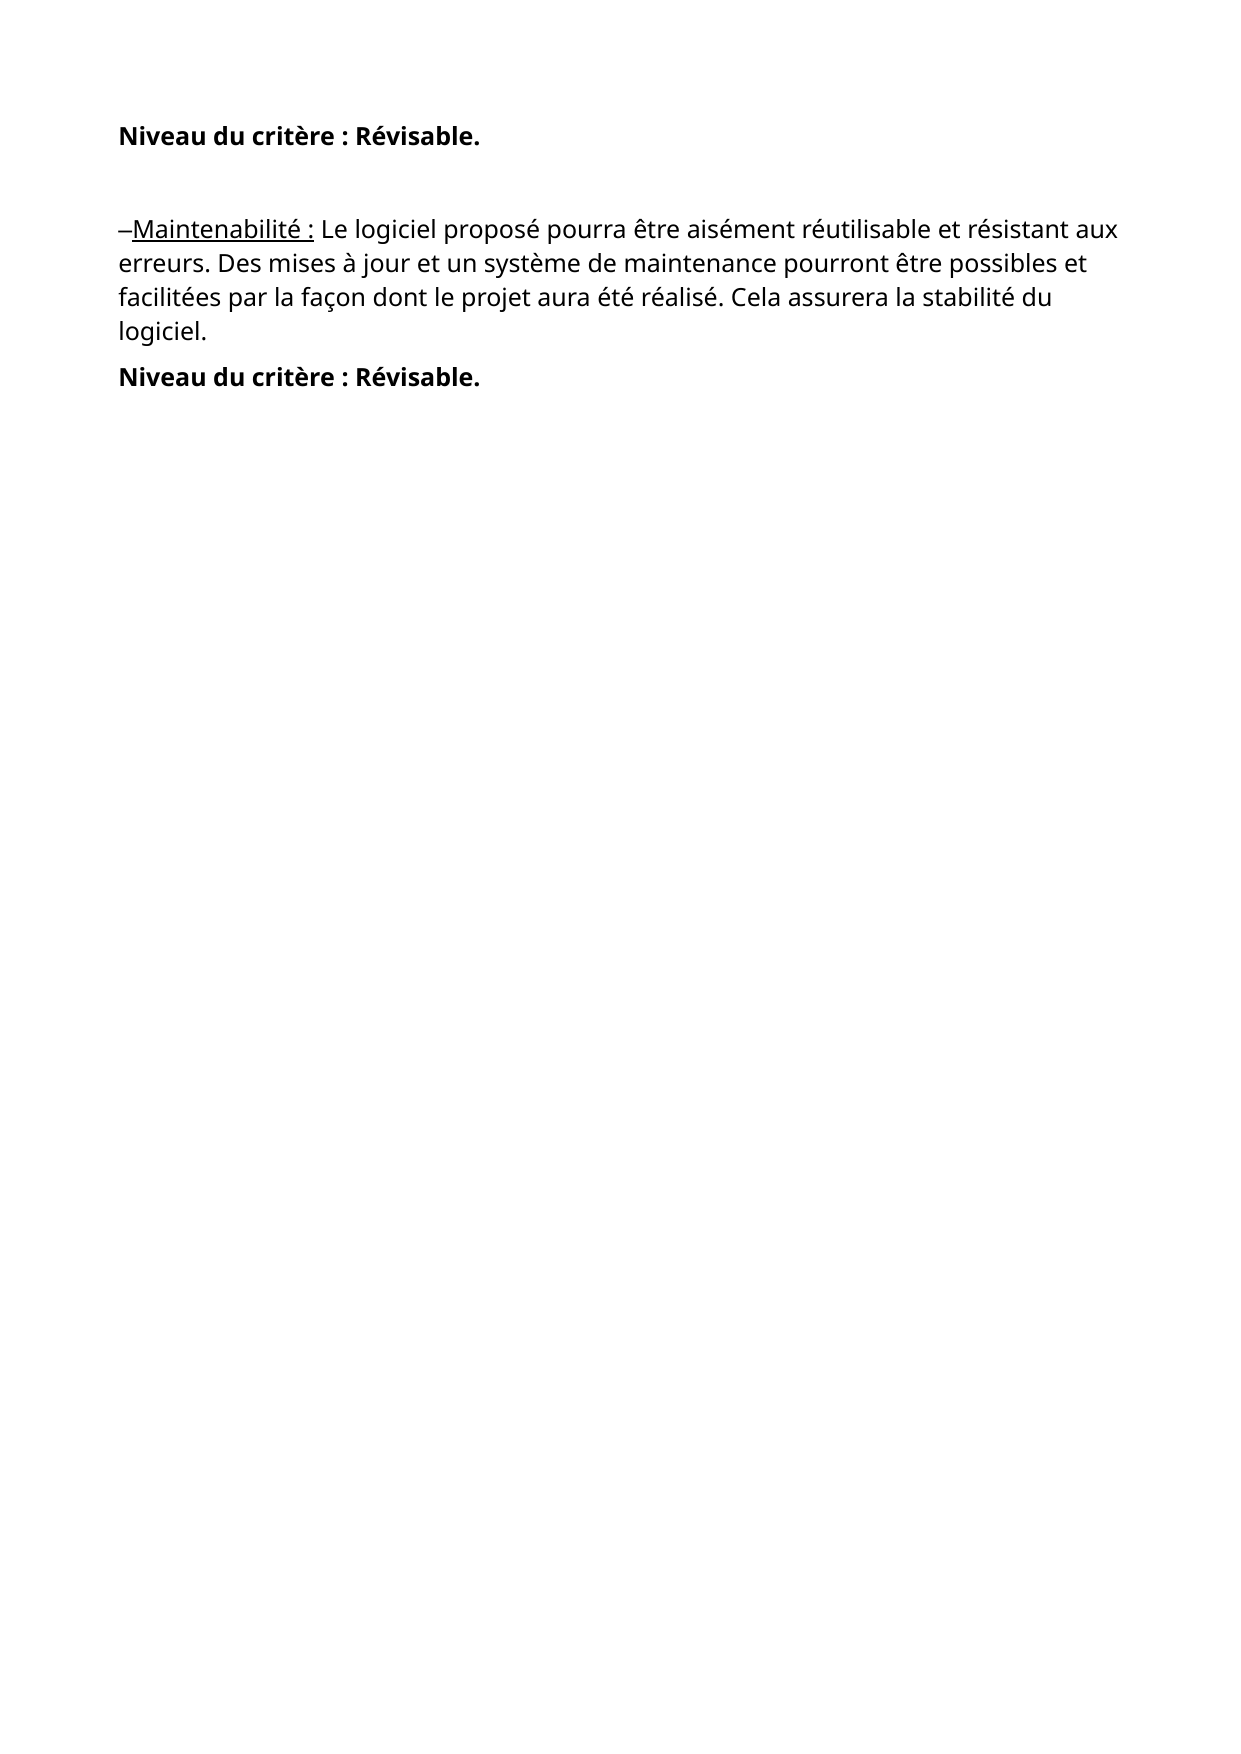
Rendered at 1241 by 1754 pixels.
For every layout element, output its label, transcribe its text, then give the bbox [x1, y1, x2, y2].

text Niveau du critère : Révisable. [118, 360, 1122, 394]
text Niveau du critère : Révisable. [118, 118, 1122, 152]
list Maintenabilité : Le logiciel proposé pourra être aisément réutilisable et résistant aux erreurs. Des mises à jour et un système de maintenance pourront être possibles et facilitées par la façon dont le projet aura été réalisé. Cela assurera la stabilité du logiciel. [118, 211, 1122, 347]
